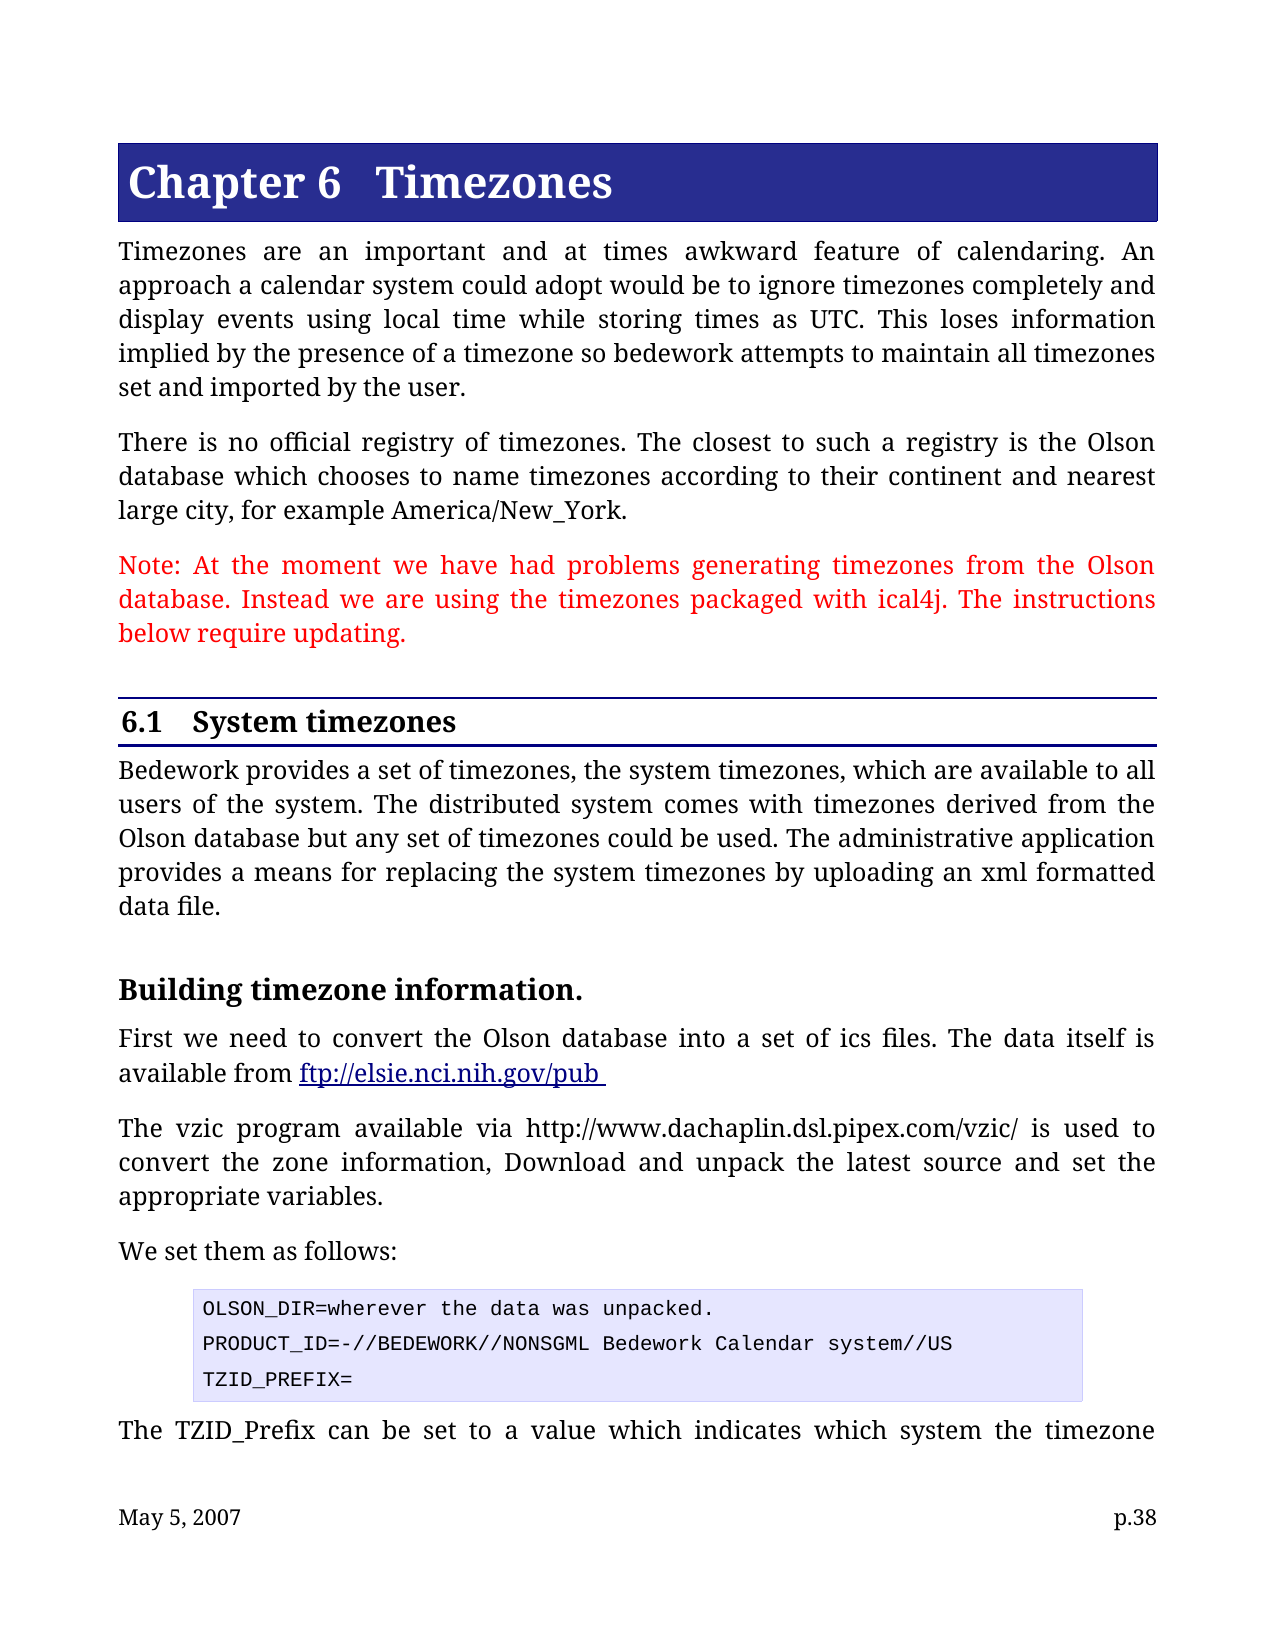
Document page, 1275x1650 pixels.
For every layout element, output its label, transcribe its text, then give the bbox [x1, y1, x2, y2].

text TZID_PREFIX= [194, 1359, 1082, 1401]
text We set them as follows: [118, 1233, 1157, 1268]
subtitle Timezones [119, 144, 1157, 221]
text The TZID_Prefix can be set to a value which indicates which system the timezone [118, 1413, 1157, 1447]
text There is no official registry of timezones. The closest to such a registry is the Olson database which chooses to name timezones according to their continent and nearest large city, for example America/New_York. [118, 425, 1157, 527]
text Note: At the moment we have had problems generating timezones from the Olson database. Instead we are using the timezones packaged with ical4j. The instructions below require updating. [118, 548, 1157, 650]
subtitle Building timezone information. [118, 969, 1157, 1009]
text The vzic program available via http://www.dachaplin.dsl.pipex.com/vzic/ is used to convert the zone information, Download and unpack the latest source and set the appropriate variables. [118, 1110, 1157, 1212]
text PRODUCT_ID=-//BEDEWORK//NONSGML Bedework Calendar system//US [194, 1324, 1082, 1357]
text OLSON_DIR=wherever the data was unpacked. [194, 1290, 1082, 1321]
text Timezones are an important and at times awkward feature of calendaring. An approach a calendar system could adopt would be to ignore timezones completely and display events using local time while storing times as UTC. This loses information implied by the presence of a timezone so bedework attempts to maintain all timezones set and imported by the user. [118, 233, 1157, 404]
text First we need to convert the Olson database into a set of ics files. The data itself is available from ftp://elsie.nci.nih.gov/pub [118, 1021, 1157, 1089]
subtitle System timezones [118, 699, 1157, 744]
text Bedework provides a set of timezones, the system timezones, which are available to all users of the system. The distributed system comes with timezones derived from the Olson database but any set of timezones could be used. The administrative application provides a means for replacing the system timezones by uploading an xml formatted data file. [118, 753, 1157, 923]
